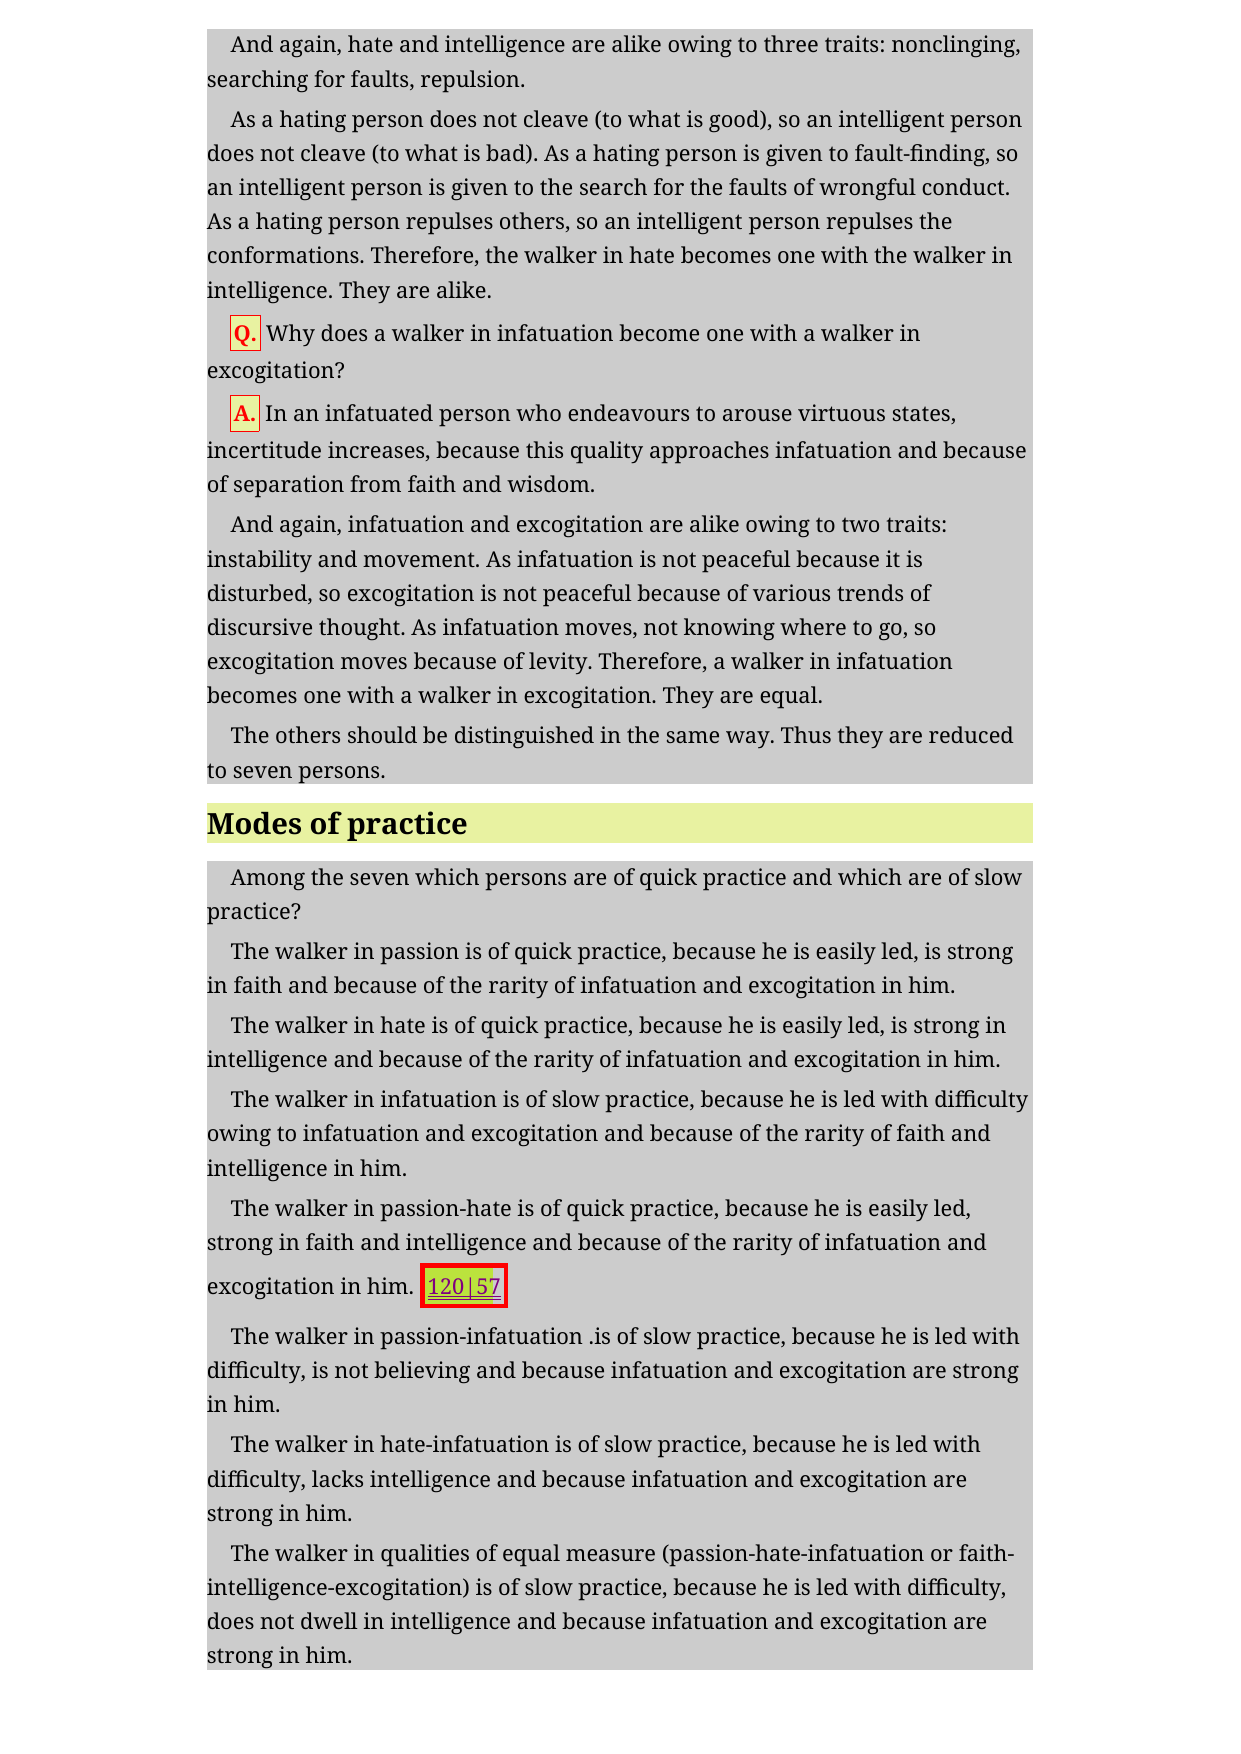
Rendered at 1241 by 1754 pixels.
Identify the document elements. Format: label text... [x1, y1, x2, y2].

text As a hating person does not cleave (to what is good), so an intelligent person does not cleave (to what is bad). As a hating person is given to fault-finding, so an intelligent person is given to the search for the faults of wrongful conduct. As a hating person repulses others, so an intelligent person repulses the conformations. Therefore, the walker in hate becomes one with the walker in intelligence. They are alike. [207, 104, 1033, 304]
text The walker in passion-infatuation .is of slow practice, because he is led with difficulty, is not believing and because infatuation and excogitation are strong in him. [207, 1321, 1033, 1419]
text The walker in hate-infatuation is of slow practice, because he is led with difficulty, lacks intelligence and because infatuation and excogitation are strong in him. [207, 1429, 1033, 1527]
text And again, hate and intelligence are alike owing to three traits: nonclinging, searching for faults, repulsion. [207, 29, 1033, 93]
text The walker in passion is of quick practice, because he is easily led, is strong in faith and because of the rarity of infatuation and excogitation in him. [207, 936, 1033, 1000]
text The walker in infatuation is of slow practice, because he is led with difficulty owing to infatuation and excogitation and because of the rarity of faith and intelligence in him. [207, 1084, 1033, 1182]
text The walker in qualities of equal measure (passion-hate-infatuation or faith-intelligence-excogitation) is of slow practice, because he is led with difficulty, does not dwell in intelligence and because infatuation and excogitation are strong in him. [207, 1538, 1033, 1670]
text The others should be distinguished in the same way. Thus they are reduced to seven persons. [207, 720, 1033, 784]
subtitle Modes of practice [207, 803, 1033, 843]
text A. In an infatuated person who endeavours to arouse virtuous states, incertitude increases, because this quality approaches infatuation and because of separation from faith and wisdom. [207, 395, 1033, 499]
text The walker in hate is of quick practice, because he is easily led, is strong in intelligence and because of the rarity of infatuation and excogitation in him. [207, 1010, 1033, 1074]
text Among the seven which persons are of quick practice and which are of slow practice? [207, 861, 1033, 925]
text And again, infatuation and excogitation are alike owing to two traits: instability and movement. As infatuation is not peaceful because it is disturbed, so excogitation is not peaceful because of various trends of discursive thought. As infatuation moves, not knowing where to go, so excogitation moves because of levity. Therefore, a walker in infatuation becomes one with a walker in excogitation. They are equal. [207, 509, 1033, 710]
text The walker in passion-hate is of quick practice, because he is easily led, strong in faith and intelligence and because of the rarity of infatuation and excogitation in him. 120|57 [207, 1193, 1033, 1308]
text Q. Why does a walker in infatuation become one with a walker in excogitation? [207, 315, 1033, 385]
